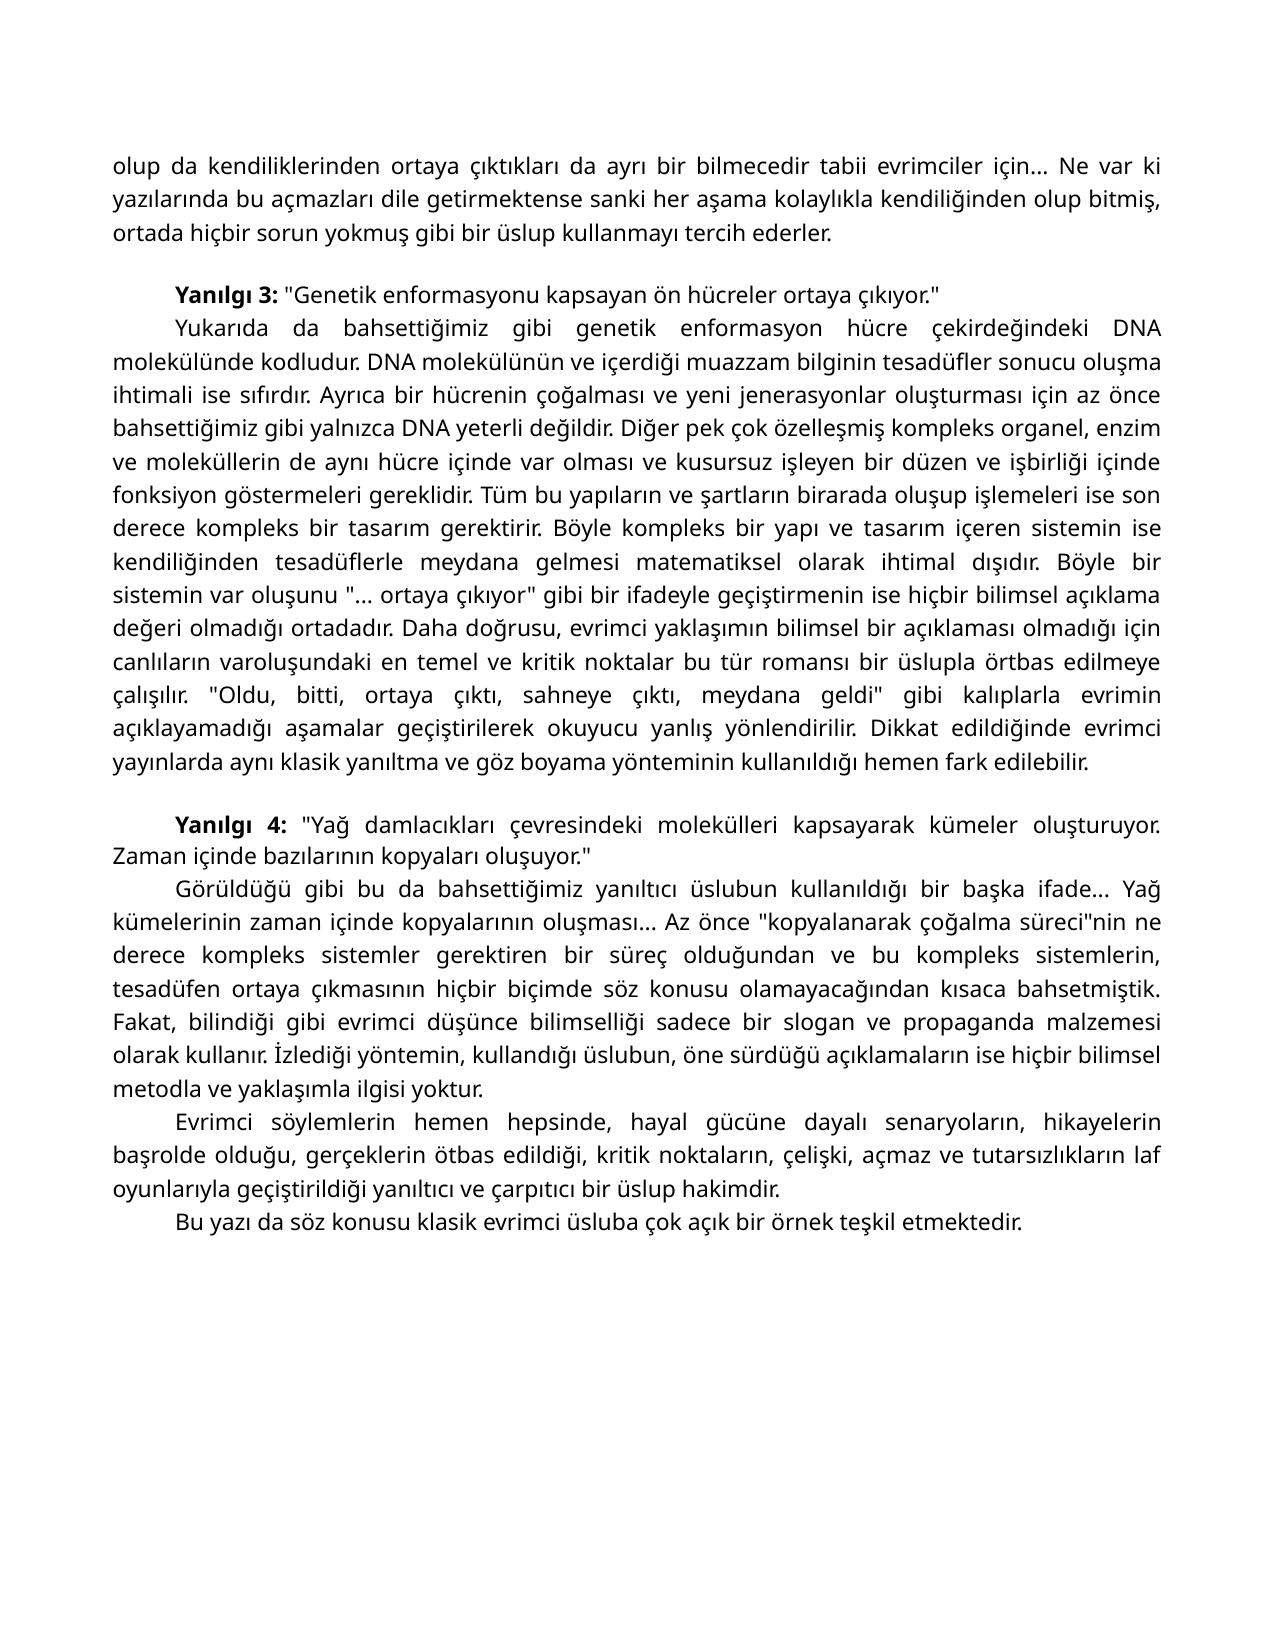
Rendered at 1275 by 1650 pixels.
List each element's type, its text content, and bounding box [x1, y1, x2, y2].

text Bu yazı da söz konusu klasik evrimci üsluba çok açık bir örnek teşkil etmektedir. [112, 1204, 1162, 1237]
text Yanılgı 4: "Yağ damlacıkları çevresindeki molekülleri kapsayarak kümeler oluşturuyor. Zaman içinde bazılarının kopyaları oluşuyor." [112, 808, 1162, 871]
text Yanılgı 3: "Genetik enformasyonu kapsayan ön hücreler ortaya çıkıyor." [112, 279, 1162, 310]
text Görüldüğü gibi bu da bahsettiğimiz yanıltıcı üslubun kullanıldığı bir başka ifade... Yağ kümelerinin zaman içinde kopyalarının oluşması... Az önce "kopyalanarak çoğalma süreci"nin ne derece kompleks sistemler gerektiren bir süreç olduğundan ve bu kompleks sistemlerin, tesadüfen ortaya çıkmasının hiçbir biçimde söz konusu olamayacağından kısaca bahsetmiştik. Fakat, bilindiği gibi evrimci düşünce bilimselliği sadece bir slogan ve propaganda malzemesi olarak kullanır. İzlediği yöntemin, kullandığı üslubun, öne sürdüğü açıklamaların ise hiçbir bilimsel metodla ve yaklaşımla ilgisi yoktur. [112, 871, 1162, 1104]
text olup da kendiliklerinden ortaya çıktıkları da ayrı bir bilmecedir tabii evrimciler için... Ne var ki yazılarında bu açmazları dile getirmektense sanki her aşama kolaylıkla kendiliğinden olup bitmiş, ortada hiçbir sorun yokmuş gibi bir üslup kullanmayı tercih ederler. [112, 148, 1162, 248]
text Yukarıda da bahsettiğimiz gibi genetik enformasyon hücre çekirdeğindeki DNA molekülünde kodludur. DNA molekülünün ve içerdiği muazzam bilginin tesadüfler sonucu oluşma ihtimali ise sıfırdır. Ayrıca bir hücrenin çoğalması ve yeni jenerasyonlar oluşturması için az önce bahsettiğimiz gibi yalnızca DNA yeterli değildir. Diğer pek çok özelleşmiş kompleks organel, enzim ve moleküllerin de aynı hücre içinde var olması ve kusursuz işleyen bir düzen ve işbirliği içinde fonksiyon göstermeleri gereklidir. Tüm bu yapıların ve şartların birarada oluşup işlemeleri ise son derece kompleks bir tasarım gerektirir. Böyle kompleks bir yapı ve tasarım içeren sistemin ise kendiliğinden tesadüflerle meydana gelmesi matematiksel olarak ihtimal dışıdır. Böyle bir sistemin var oluşunu "... ortaya çıkıyor" gibi bir ifadeyle geçiştirmenin ise hiçbir bilimsel açıklama değeri olmadığı ortadadır. Daha doğrusu, evrimci yaklaşımın bilimsel bir açıklaması olmadığı için canlıların varoluşundaki en temel ve kritik noktalar bu tür romansı bir üslupla örtbas edilmeye çalışılır. "Oldu, bitti, ortaya çıktı, sahneye çıktı, meydana geldi" gibi kalıplarla evrimin açıklayamadığı aşamalar geçiştirilerek okuyucu yanlış yönlendirilir. Dikkat edildiğinde evrimci yayınlarda aynı klasik yanıltma ve göz boyama yönteminin kullanıldığı hemen fark edilebilir. [112, 310, 1162, 777]
text Evrimci söylemlerin hemen hepsinde, hayal gücüne dayalı senaryoların, hikayelerin başrolde olduğu, gerçeklerin ötbas edildiği, kritik noktaların, çelişki, açmaz ve tutarsızlıkların laf oyunlarıyla geçiştirildiği yanıltıcı ve çarpıtıcı bir üslup hakimdir. [112, 1104, 1162, 1204]
